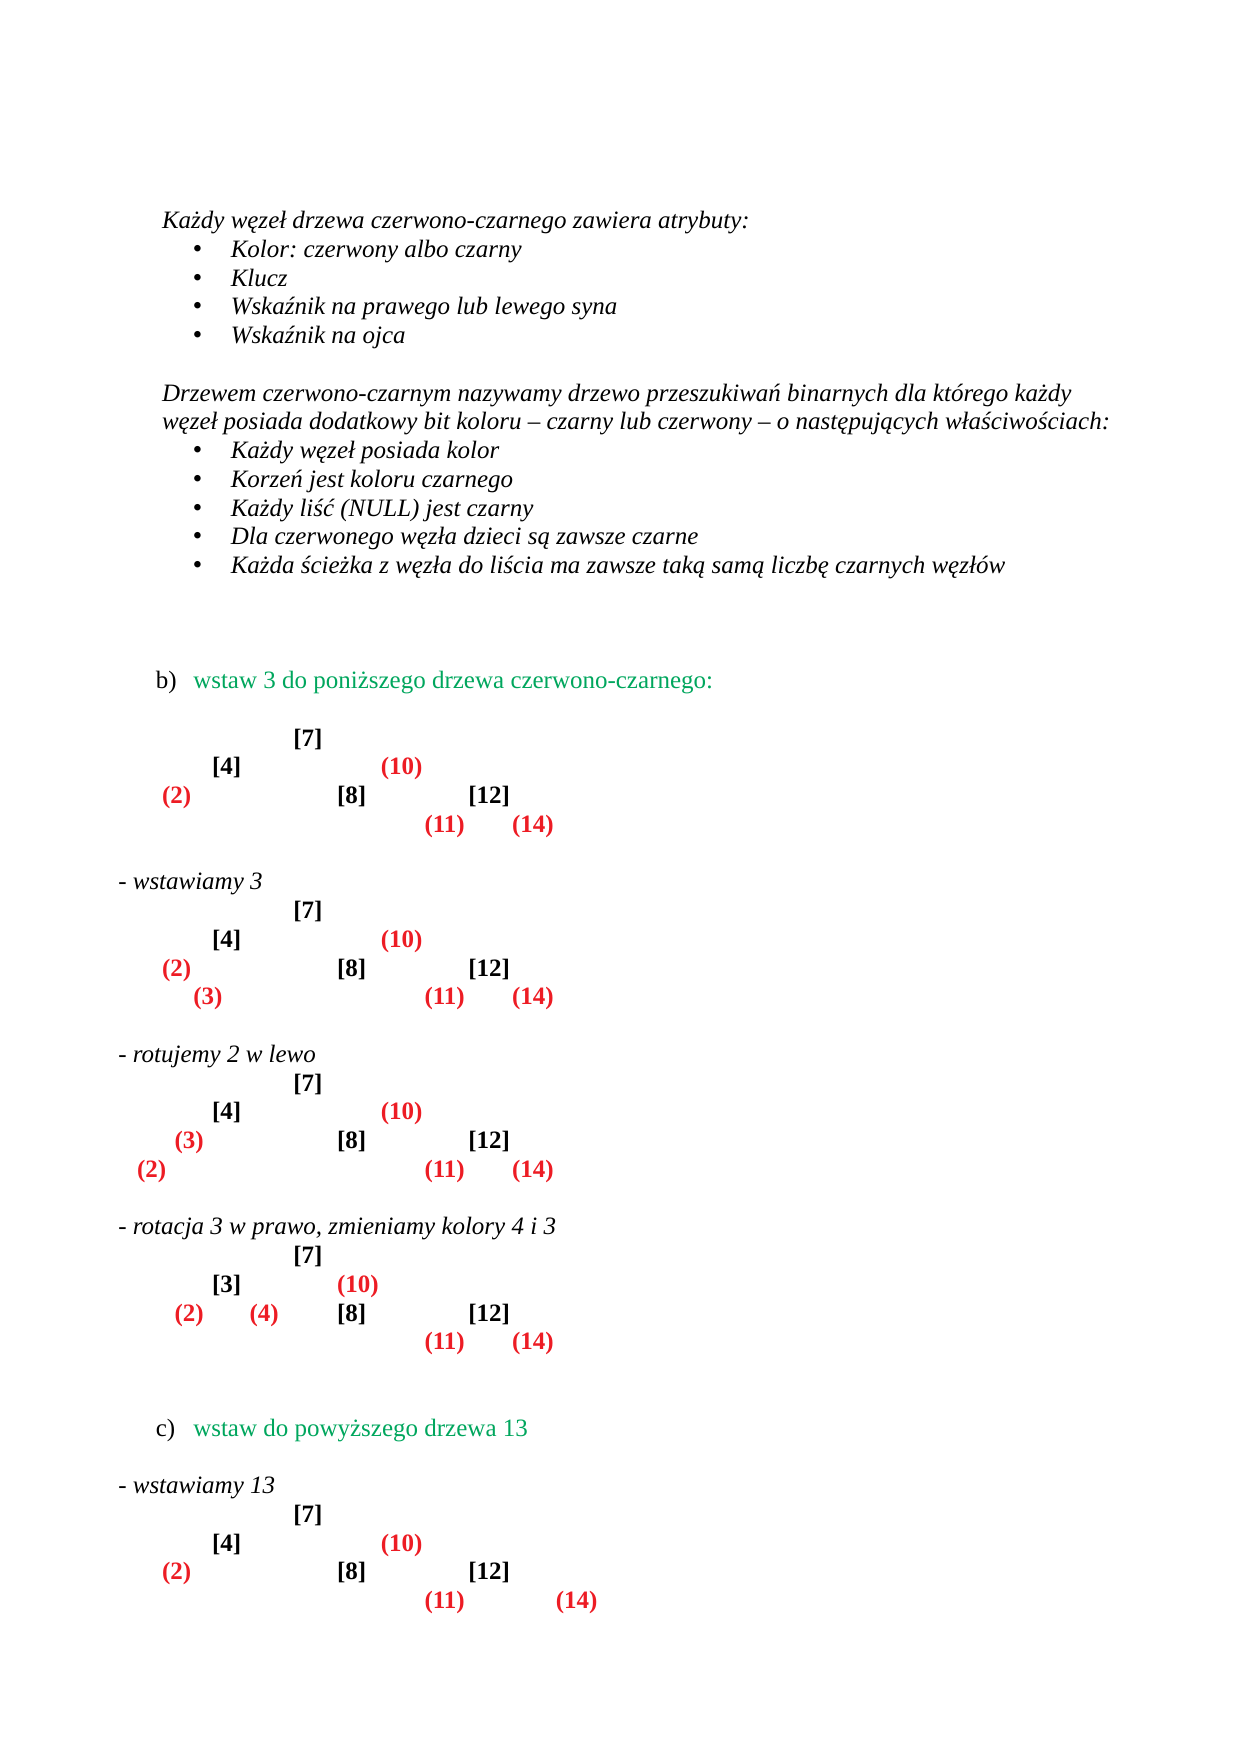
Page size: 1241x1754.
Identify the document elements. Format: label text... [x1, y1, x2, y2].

text [4] (10) [118, 751, 1122, 780]
text (3) (11) (14) [118, 981, 1122, 1010]
text (2) (4) [8] [12] [118, 1298, 1122, 1326]
text (2) [8] [12] [118, 1556, 1122, 1585]
text (2) [8] [12] [118, 953, 1122, 981]
list Każdy liść (NULL) jest czarny [193, 493, 1122, 521]
text [7] [118, 1240, 1122, 1269]
text (11) (14) [118, 1326, 1122, 1355]
text (11) (14) [118, 1585, 1122, 1614]
list Dla czerwonego węzła dzieci są zawsze czarne [193, 521, 1122, 550]
text - wstawiamy 3 [118, 866, 1122, 895]
text [7] [118, 723, 1122, 751]
text (2) (11) (14) [118, 1154, 1122, 1183]
list Korzeń jest koloru czarnego [193, 464, 1122, 493]
list Klucz [193, 263, 1122, 291]
text Drzewem czerwono-czarnym nazywamy drzewo przeszukiwań binarnych dla którego każdy węzeł posiada dodatkowy bit koloru – czarny lub czerwony – o następujących właściwościach: [118, 378, 1122, 435]
text - wstawiamy 13 [118, 1470, 1122, 1499]
text Każdy węzeł drzewa czerwono-czarnego zawiera atrybuty: [118, 205, 1122, 234]
list Wskaźnik na ojca [193, 320, 1122, 349]
text [7] [118, 1499, 1122, 1528]
text [7] [118, 895, 1122, 924]
list wstaw do powyższego drzewa 13 [156, 1413, 1122, 1441]
list Każda ścieżka z węzła do liścia ma zawsze taką samą liczbę czarnych węzłów [193, 550, 1122, 579]
text [4] (10) [118, 1528, 1122, 1556]
text [3] (10) [118, 1269, 1122, 1298]
text [4] (10) [118, 1096, 1122, 1125]
text [4] (10) [118, 924, 1122, 953]
list Każdy węzeł posiada kolor [193, 435, 1122, 464]
text (3) [8] [12] [118, 1125, 1122, 1154]
text [7] [118, 1068, 1122, 1096]
text (11) (14) [118, 809, 1122, 838]
text - rotacja 3 w prawo, zmieniamy kolory 4 i 3 [118, 1211, 1122, 1240]
list wstaw 3 do poniższego drzewa czerwono-czarnego: [156, 665, 1122, 694]
text (2) [8] [12] [118, 780, 1122, 809]
text - rotujemy 2 w lewo [118, 1039, 1122, 1068]
list Kolor: czerwony albo czarny [193, 234, 1122, 263]
list Wskaźnik na prawego lub lewego syna [193, 291, 1122, 320]
